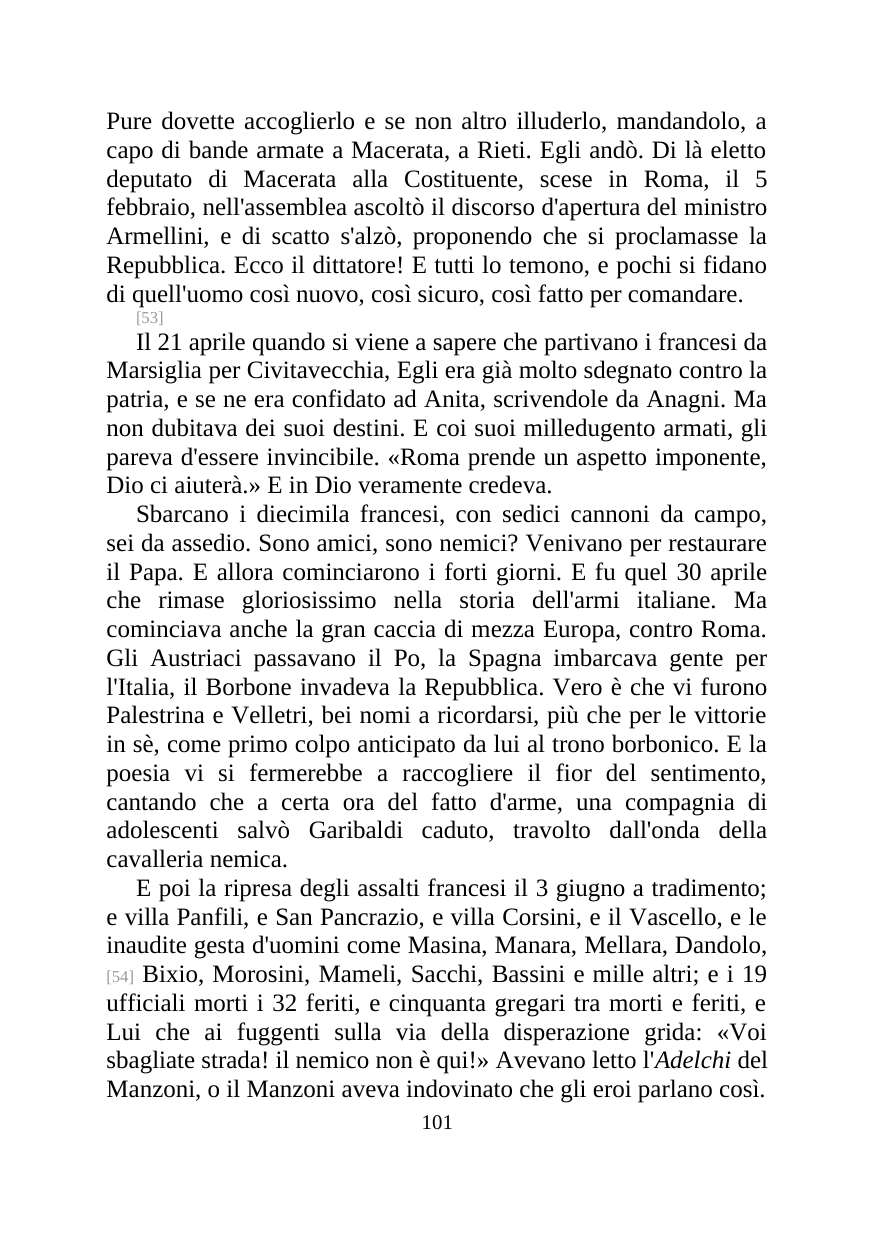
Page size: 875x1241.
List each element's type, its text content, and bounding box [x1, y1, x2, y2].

text E poi la ripresa degli assalti francesi il 3 giugno a tradimento; e villa Panfili, e San Pancrazio, e villa Corsini, e il Vascello, e le inaudite gesta d'uomini come Masina, Manara, Mellara, Dandolo, [54] Bixio, Morosini, Mameli, Sacchi, Bassini e mille altri; e i 19 ufficiali morti i 32 feriti, e cinquanta gregari tra morti e feriti, e Lui che ai fuggenti sulla via della disperazione grida: «Voi sbagliate strada! il nemico non è qui!» Avevano letto l'Adelchi del Manzoni, o il Manzoni aveva indovinato che gli eroi parlano così. [106, 873, 768, 1103]
text Il 21 aprile quando si viene a sapere che partivano i francesi da Marsiglia per Civitavecchia, Egli era già molto sdegnato contro la patria, e se ne era confidato ad Anita, scrivendole da Anagni. Ma non dubitava dei suoi destini. E coi suoi milledugento armati, gli pareva d'essere invincibile. «Roma prende un aspetto imponente, Dio ci aiuterà.» E in Dio veramente credeva. [106, 327, 768, 499]
text Sbarcano i diecimila francesi, con sedici cannoni da campo, sei da assedio. Sono amici, sono nemici? Venivano per restaurare il Papa. E allora cominciarono i forti giorni. E fu quel 30 aprile che rimase gloriosissimo nella storia dell'armi italiane. Ma cominciava anche la gran caccia di mezza Europa, contro Roma. Gli Austriaci passavano il Po, la Spagna imbarcava gente per l'Italia, il Borbone invadeva la Repubblica. Vero è che vi furono Palestrina e Velletri, bei nomi a ricordarsi, più che per le vittorie in sè, come primo colpo anticipato da lui al trono borbonico. E la poesia vi si fermerebbe a raccogliere il fior del sentimento, cantando che a certa ora del fatto d'arme, una compagnia di adolescenti salvò Garibaldi caduto, travolto dall'onda della cavalleria nemica. [106, 499, 768, 873]
text Pure dovette accoglierlo e se non altro illuderlo, mandandolo, a capo di bande armate a Macerata, a Rieti. Egli andò. Di là eletto deputato di Macerata alla Costituente, scese in Roma, il 5 febbraio, nell'assemblea ascoltò il discorso d'apertura del ministro Armellini, e di scatto s'alzò, proponendo che si proclamasse la Repubblica. Ecco il dittatore! E tutti lo temono, e pochi si fidano di quell'uomo così nuovo, così sicuro, così fatto per comandare. [106, 106, 768, 307]
text [53] [106, 307, 768, 327]
